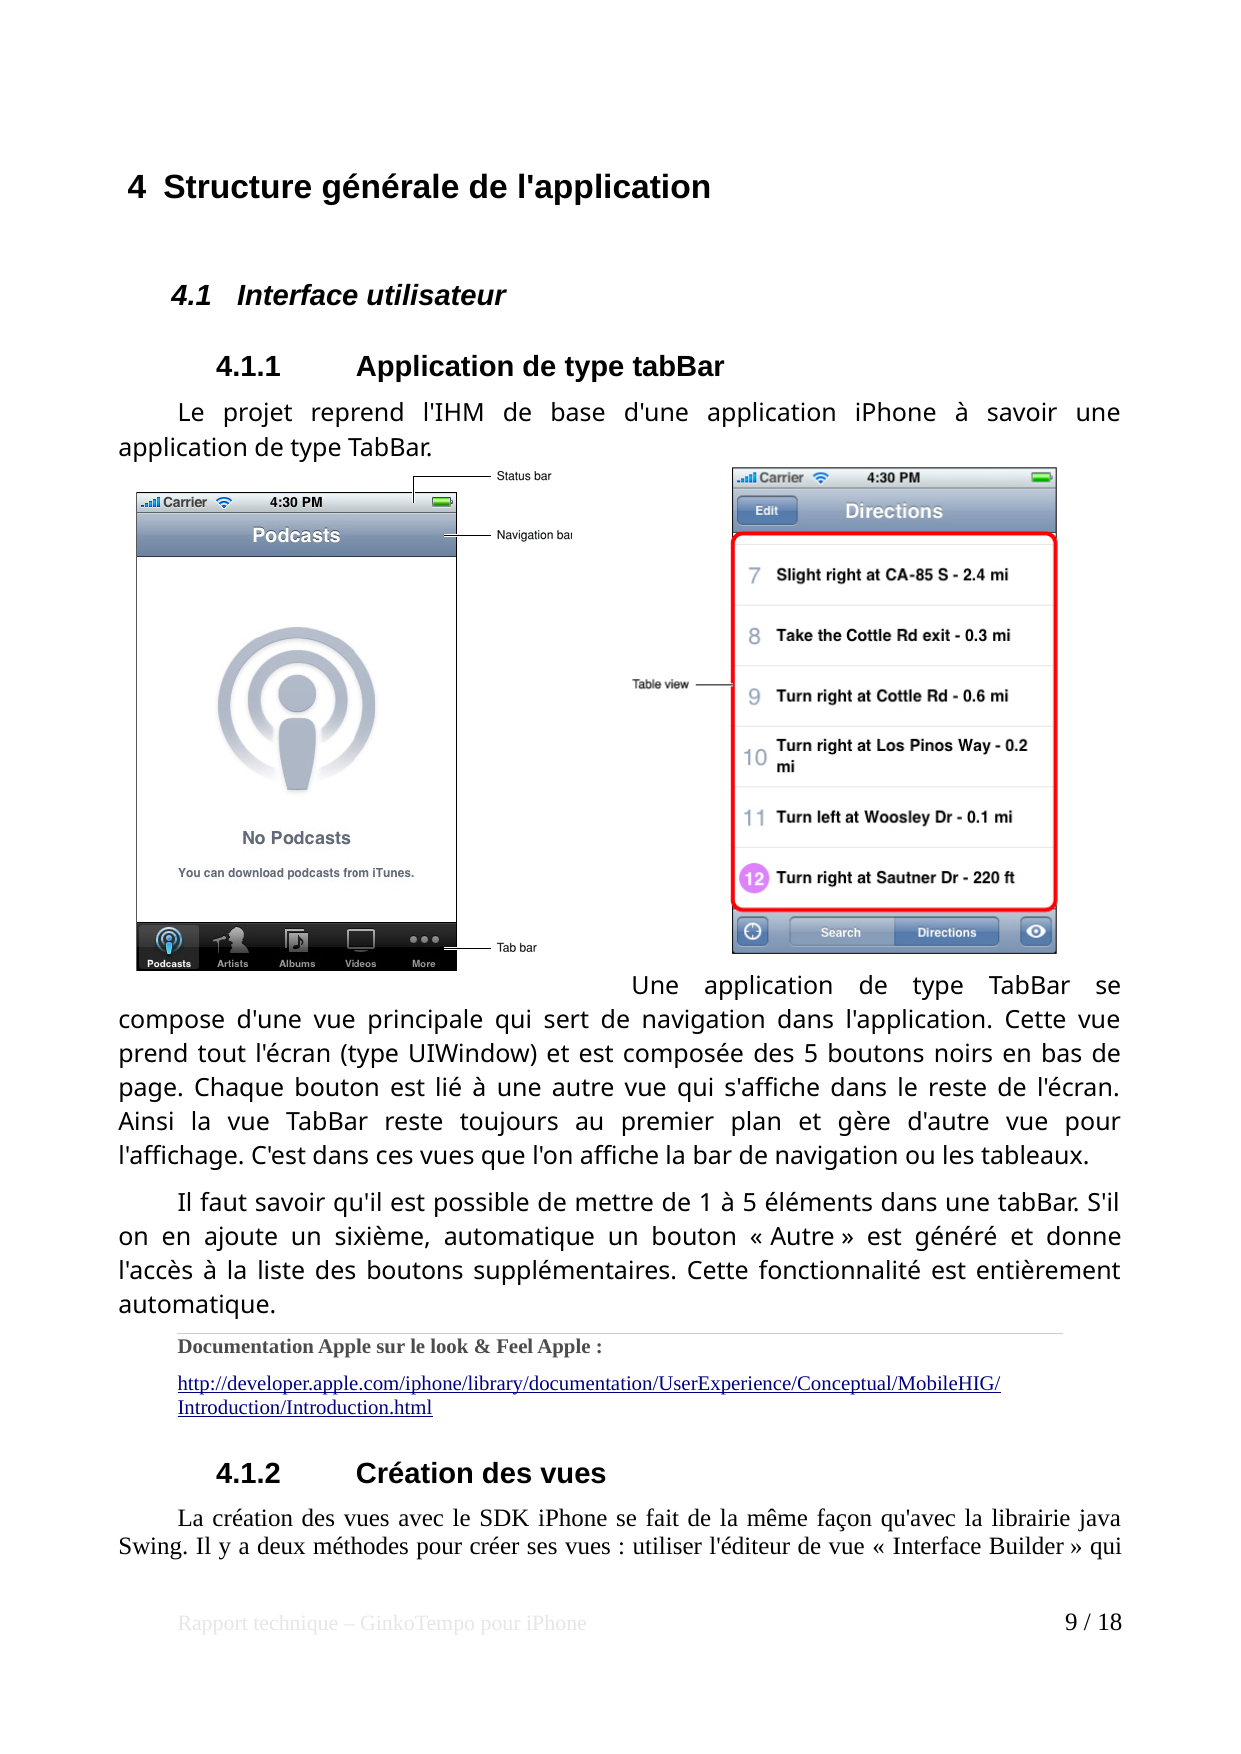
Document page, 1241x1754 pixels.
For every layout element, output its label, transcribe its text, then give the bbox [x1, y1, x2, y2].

text Il faut savoir qu'il est possible de mettre de 1 à 5 éléments dans une tabBar. S'il on en ajoute un sixième, automatique un bouton « Autre » est généré et donne l'accès à la liste des boutons supplémentaires. Cette fonctionnalité est entièrement automatique. [118, 1184, 1122, 1321]
picture [602, 429, 1090, 968]
subtitle Interface utilisateur [163, 278, 1122, 312]
subtitle Structure générale de l'application [118, 167, 1122, 205]
text http://developer.apple.com/iphone/library/documentation/UserExperience/Conceptual/MobileHIG/Introduction/Introduction.html [177, 1370, 1063, 1419]
text La création des vues avec le SDK iPhone se fait de la même façon qu'avec la librairie java Swing. Il y a deux méthodes pour créer ses vues : utiliser l'éditeur de vue « Interface Builder » qui [118, 1503, 1122, 1560]
subtitle Application de type tabBar [208, 349, 1122, 383]
text Une application de type TabBar se compose d'une vue principale qui sert de navigation dans l'application. Cette vue prend tout l'écran (type UIWindow) et est composée des 5 boutons noirs en bas de page. Chaque bouton est lié à une autre vue qui s'affiche dans le reste de l'écran. Ainsi la vue TabBar reste toujours au premier plan et gère d'autre vue pour l'affichage. C'est dans ces vues que l'on affiche la bar de navigation ou les tableaux. [118, 971, 1122, 1172]
subtitle Création des vues [208, 1457, 1122, 1490]
text Le projet reprend l'IHM de base d'une application iPhone à savoir une application de type TabBar. [118, 395, 1122, 463]
text Documentation Apple sur le look & Feel Apple : [177, 1334, 1063, 1358]
picture [136, 471, 573, 971]
